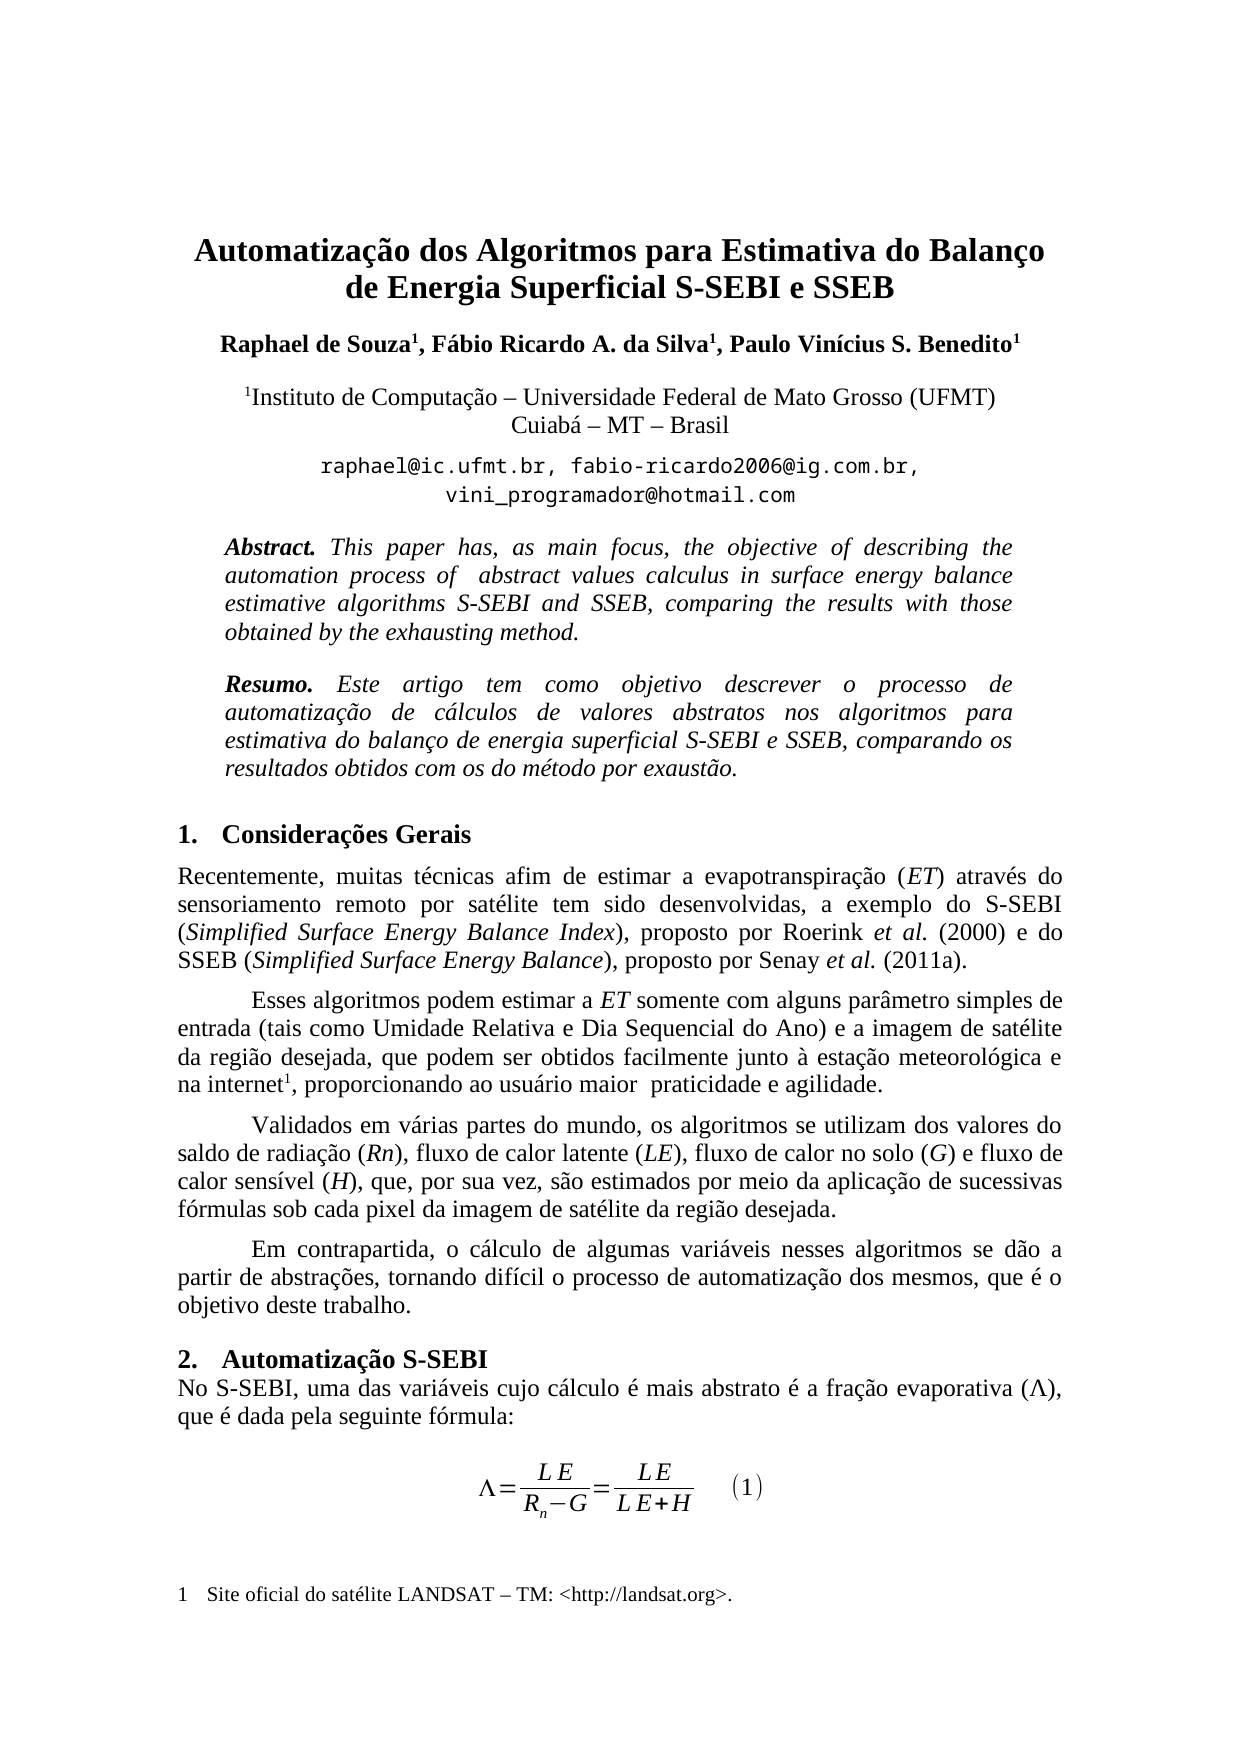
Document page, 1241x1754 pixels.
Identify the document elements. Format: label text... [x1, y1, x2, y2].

text Em contrapartida, o cálculo de algumas variáveis nesses algoritmos se dão a partir de abstrações, tornando difícil o processo de automatização dos mesmos, que é o objetivo deste trabalho. [177, 1235, 1063, 1319]
text Abstract. This paper has, as main focus, the objective of describing the automation process of abstract values calculus in surface energy balance estimative algorithms S-SEBI and SSEB, comparing the results with those obtained by the exhausting method. [224, 533, 1016, 645]
text Raphael de Souza1, Fábio Ricardo A. da Silva1, Paulo Vinícius S. Benedito1 [177, 330, 1063, 358]
title Considerações Gerais [177, 819, 1063, 849]
text Cuiabá – MT – Brasil [177, 411, 1063, 439]
text Resumo. Este artigo tem como objetivo descrever o processo de automatização de cálculos de valores abstratos nos algoritmos para estimativa do balanço de energia superficial S-SEBI e SSEB, comparando os resultados obtidos com os do método por exaustão. [224, 670, 1016, 782]
text Esses algoritmos podem estimar a ET somente com alguns parâmetro simples de entrada (tais como Umidade Relativa e Dia Sequencial do Ano) e a imagem de satélite da região desejada, que podem ser obtidos facilmente junto à estação meteorológica e na internet, proporcionando ao usuário maior praticidade e agilidade. [177, 986, 1063, 1098]
text 1Instituto de Computação – Universidade Federal de Mato Grosso (UFMT) [177, 383, 1063, 411]
text Validados em várias partes do mundo, os algoritmos se utilizam dos valores do saldo de radiação (Rn), fluxo de calor latente (LE), fluxo de calor no solo (G) e fluxo de calor sensível (H), que, por sua vez, são estimados por meio da aplicação de sucessivas fórmulas sob cada pixel da imagem de satélite da região desejada. [177, 1111, 1063, 1223]
text raphael@ic.ufmt.br, fabio-ricardo2006@ig.com.br, vini_programador@hotmail.com [177, 451, 1063, 508]
title Automatização dos Algoritmos para Estimativa do Balanço de Energia Superficial S-SEBI e SSEB [177, 231, 1063, 305]
text Recentemente, muitas técnicas afim de estimar a evapotranspiração (ET) através do sensoriamento remoto por satélite tem sido desenvolvidas, a exemplo do S-SEBI (Simplified Surface Energy Balance Index), proposto por Roerink et al. (2000) e do SSEB (Simplified Surface Energy Balance), proposto por Senay et al. (2011a). [177, 862, 1063, 974]
text No S-SEBI, uma das variáveis cujo cálculo é mais abstrato é a fração evaporativa (Λ), que é dada pela seguinte fórmula: [177, 1374, 1063, 1458]
title Automatização S-SEBI [177, 1344, 1063, 1374]
text Site oficial do satélite LANDSAT – TM: <http://landsat.org>. [177, 1583, 1063, 1606]
